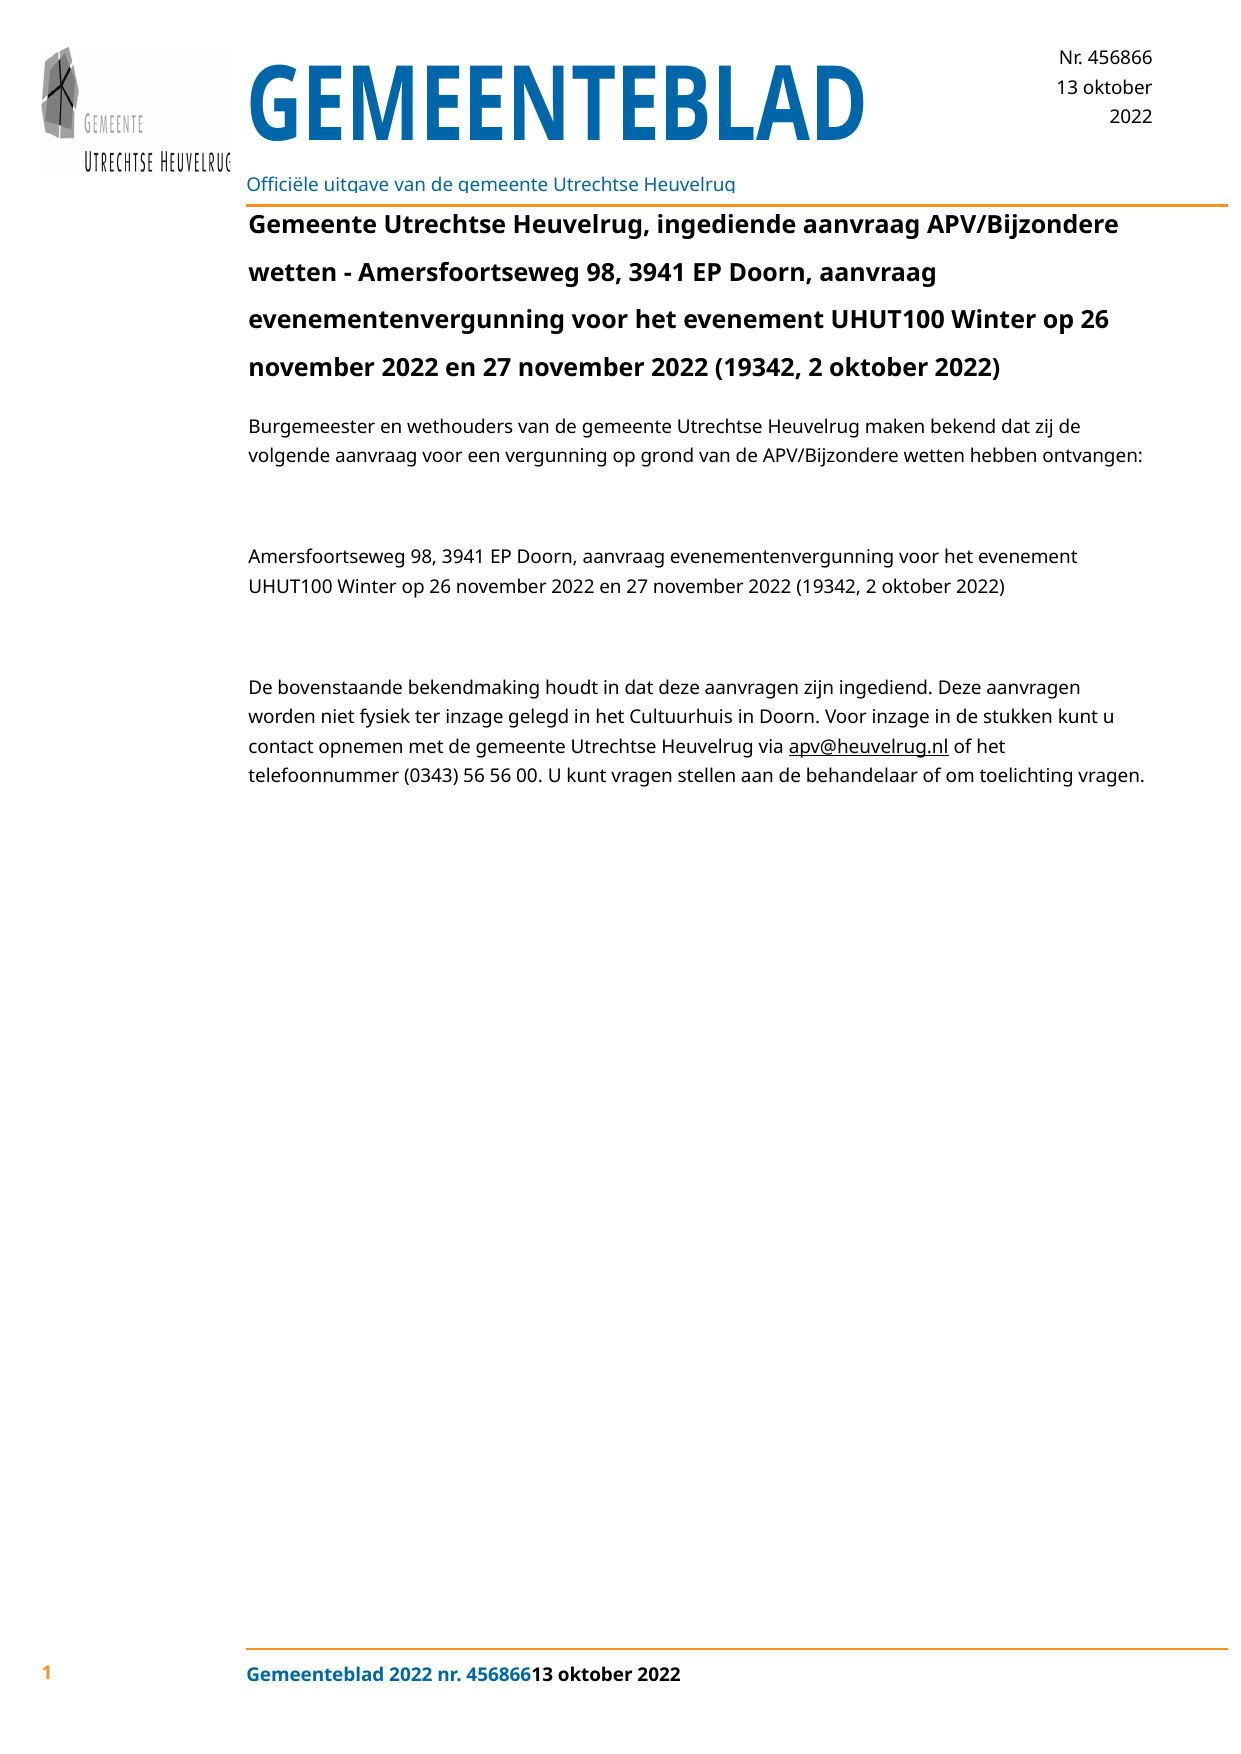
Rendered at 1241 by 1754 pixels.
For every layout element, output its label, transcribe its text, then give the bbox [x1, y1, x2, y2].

picture [41, 47, 231, 172]
text De bovenstaande bekendmaking houdt in dat deze aanvragen zijn ingediend. Deze aanvragen worden niet fysiek ter inzage gelegd in het Cultuurhuis in Doorn. Voor inzage in de stukken kunt u contact opnemen met de gemeente Utrechtse Heuvelrug via apv@heuvelrug.nl of het telefoonnummer (0343) 56 56 00. U kunt vragen stellen aan de behandelaar of om toelichting vragen. [248, 674, 1152, 788]
text Amersfoortseweg 98, 3941 EP Doorn, aanvraag evenementenvergunning voor het evenement UHUT100 Winter op 26 november 2022 en 27 november 2022 (19342, 2 oktober 2022) [248, 543, 1152, 599]
text Burgemeester en wethouders van de gemeente Utrechtse Heuvelrug maken bekend dat zij de volgende aanvraag voor een vergunning op grond van de APV/Bijzondere wetten hebben ontvangen: [248, 413, 1152, 468]
text Gemeente Utrechtse Heuvelrug, ingediende aanvraag APV/Bijzondere wetten - Amersfoortseweg 98, 3941 EP Doorn, aanvraag evenementenvergunning voor het evenement UHUT100 Winter op 26 november 2022 en 27 november 2022 (19342, 2 oktober 2022) [248, 207, 1152, 384]
